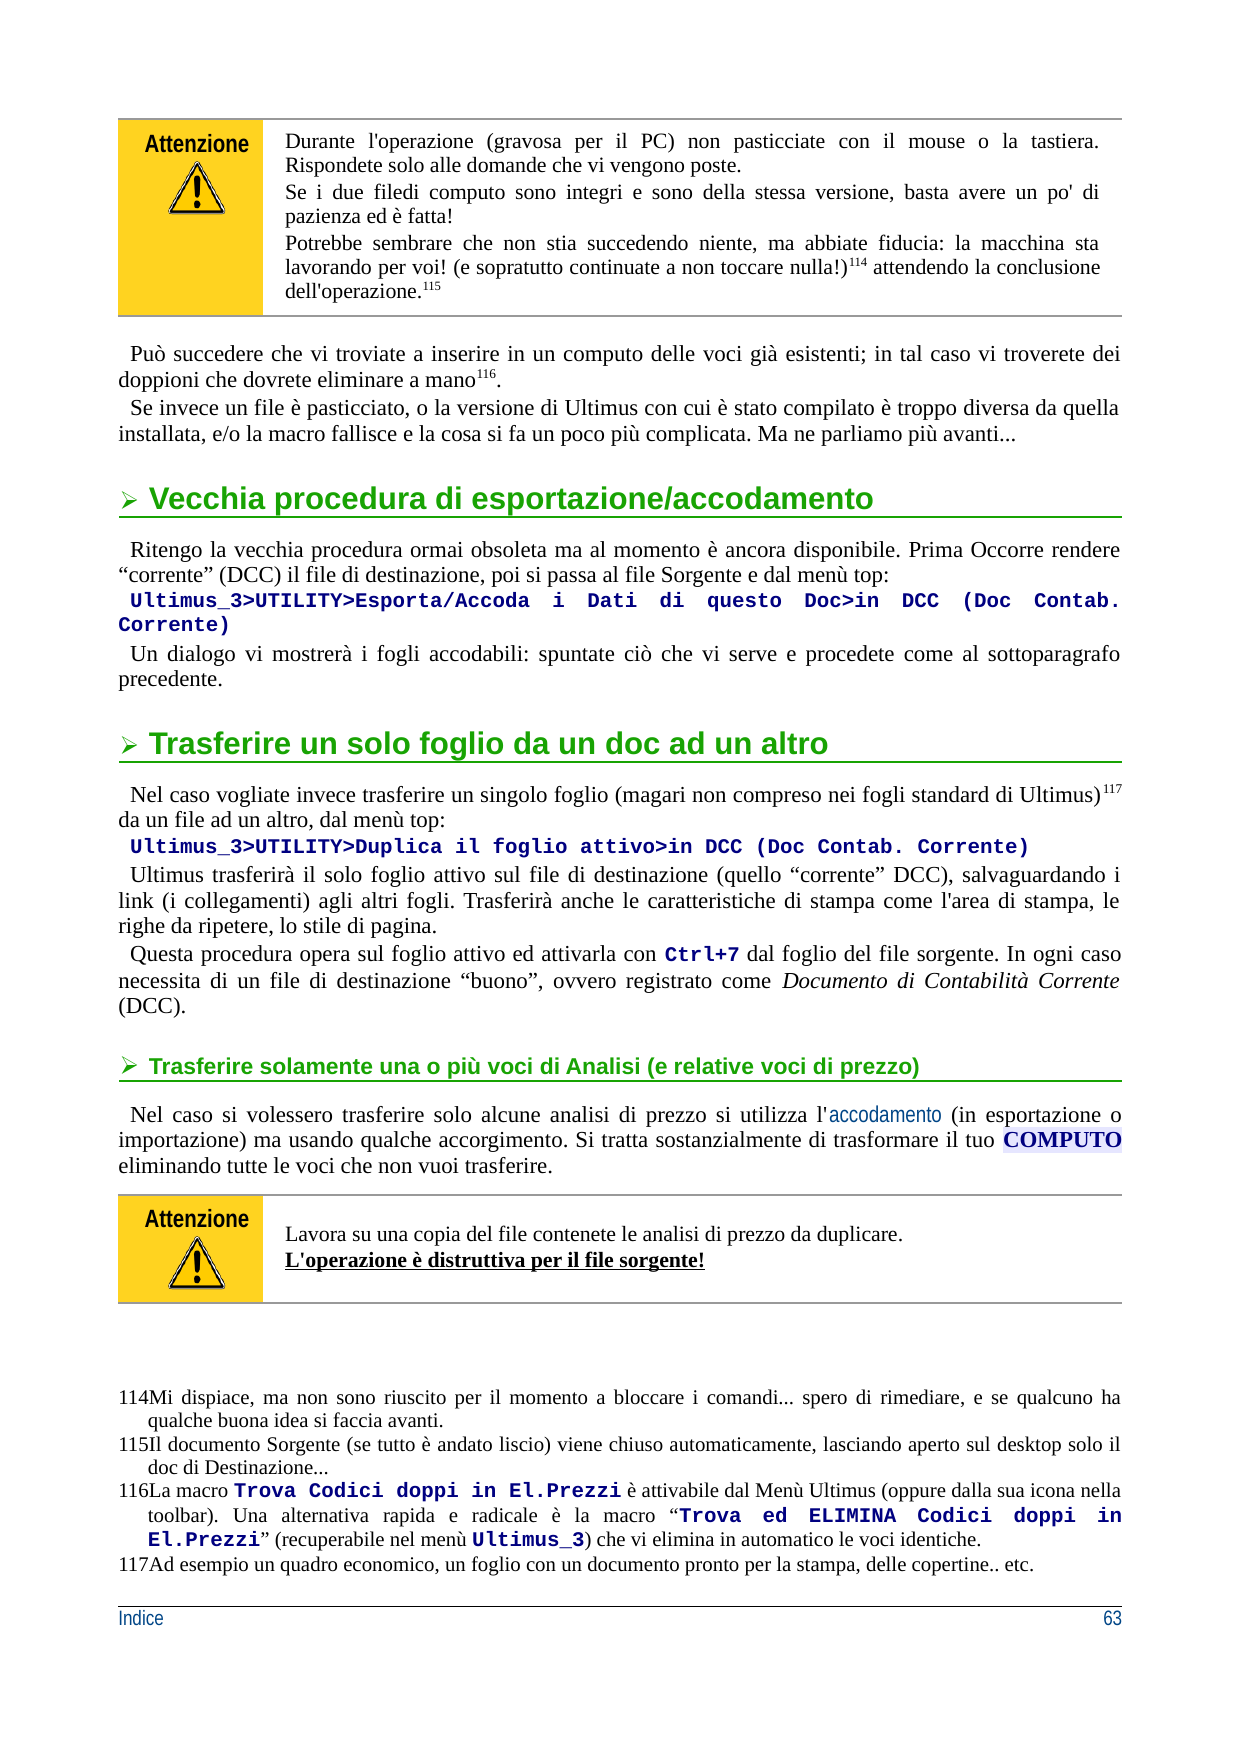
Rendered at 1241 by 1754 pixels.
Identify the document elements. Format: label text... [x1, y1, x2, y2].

text Ritengo la vecchia procedura ormai obsoleta ma al momento è ancora disponibile. Prima Occorre rendere “corrente” (DCC) il file di destinazione, poi si passa al file Sorgente e dal menù top: [118, 537, 1122, 587]
subtitle Trasferire un solo foglio da un doc ad un altro [119, 726, 1122, 761]
subtitle Vecchia procedura di esportazione/accodamento [119, 481, 1122, 516]
text Nel caso si volessero trasferire solo alcune analisi di prezzo si utilizza l'accodamento (in esportazione o importazione) ma usando qualche accorgimento. Si tratta sostanzialmente di trasformare il tuo COMPUTO eliminando tutte le voci che non vuoi trasferire. [118, 1101, 1122, 1178]
text Questa procedura opera sul foglio attivo ed attivarla con Ctrl+7 dal foglio del file sorgente. In ogni caso necessita di un file di destinazione “buono”, ovvero registrato come Documento di Contabilità Corrente (DCC). [118, 941, 1122, 1019]
text Se invece un file è pasticciato, o la versione di Ultimus con cui è stato compilato è troppo diversa da quella installata, e/o la macro fallisce e la cosa si fa un poco più complicata. Ma ne parliamo più avanti... [118, 395, 1122, 446]
table_header Durante l'operazione (gravosa per il PC) non pasticciate con il mouse o la tastiera. Rispondete solo alle domande che vi vengono poste. Se i due filedi computo sono integri e sono della stessa versione, basta avere un po' di pazienza ed è fatta! Potrebbe sembrare che non stia succedendo niente, ma abbiate fiducia: la macchina sta lavorando per voi! (e sopratutto continuate a non toccare nulla!) attendendo la conclusione dell'operazione. [264, 120, 1122, 315]
picture [164, 157, 229, 218]
text Ad esempio un quadro economico, un foglio con un documento pronto per la stampa, delle copertine.. etc. [118, 1553, 1122, 1576]
text Nel caso vogliate invece trasferire un singolo foglio (magari non compreso nei fogli standard di Ultimus) da un file ad un altro, dal menù top: [118, 782, 1122, 833]
text Ultimus_3>UTILITY>Esporta/Accoda i Dati di questo Doc>in DCC (Doc Contab. Corrente) [118, 590, 1122, 638]
text Ultimus_3>UTILITY>Duplica il foglio attivo>in DCC (Doc Contab. Corrente) [118, 836, 1122, 859]
subtitle Trasferire solamente una o più voci di Analisi (e relative voci di prezzo) [119, 1054, 1122, 1080]
picture [164, 1233, 229, 1293]
text La macro Trova Codici doppi in El.Prezzi è attivabile dal Menù Ultimus (oppure dalla sua icona nella toolbar). Una alternativa rapida e radicale è la macro “Trova ed ELIMINA Codici doppi in El.Prezzi” (recuperabile nel menù Ultimus_3) che vi elimina in automatico le voci identiche. [118, 1479, 1122, 1553]
text Ultimus trasferirà il solo foglio attivo sul file di destinazione (quello “corrente” DCC), salvaguardando i link (i collegamenti) agli altri fogli. Trasferirà anche le caratteristiche di stampa come l'area di stampa, le righe da ripetere, lo stile di pagina. [118, 862, 1122, 938]
table_header Lavora su una copia del file contenete le analisi di prezzo da duplicare. L'operazione è distruttiva per il file sorgente! [264, 1196, 1122, 1302]
table_header Attenzione [118, 1196, 263, 1302]
table_header Attenzione [118, 120, 263, 315]
text Un dialogo vi mostrerà i fogli accodabili: spuntate ciò che vi serve e procedete come al sottoparagrafo precedente. [118, 641, 1122, 691]
text Può succedere che vi troviate a inserire in un computo delle voci già esistenti; in tal caso vi troverete dei doppioni che dovrete eliminare a mano. [118, 341, 1122, 392]
